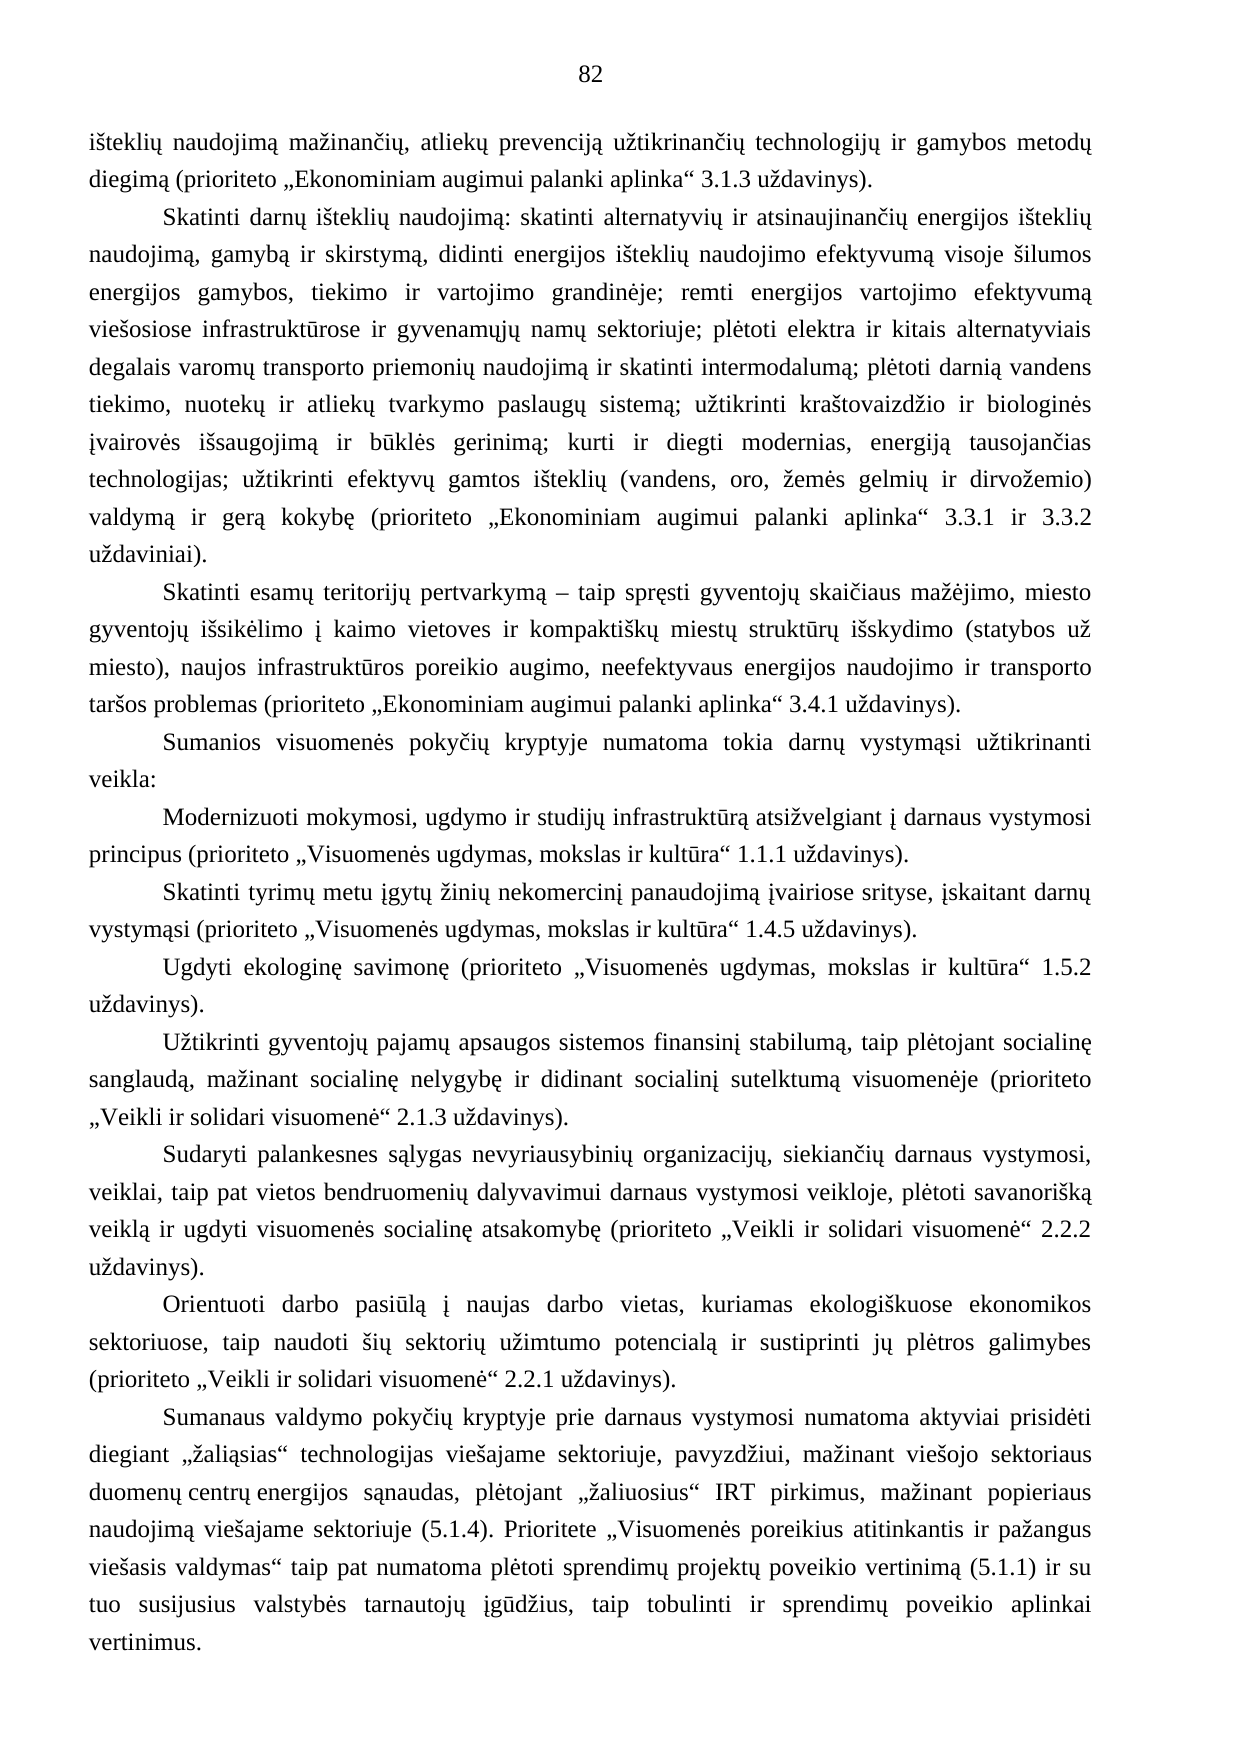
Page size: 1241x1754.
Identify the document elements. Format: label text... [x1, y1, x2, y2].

text Ugdyti ekologinę savimonę (prioriteto „Visuomenės ugdymas, mokslas ir kultūra“ 1.5.2 uždavinys). [89, 943, 1092, 1018]
text Sumanaus valdymo pokyčių kryptyje prie darnaus vystymosi numatoma aktyviai prisidėti diegiant „žaliąsias“ technologijas viešajame sektoriuje, pavyzdžiui, mažinant viešojo sektoriaus duomenų centrų energijos sąnaudas, plėtojant „žaliuosius“ IRT pirkimus, mažinant popieriaus naudojimą viešajame sektoriuje (5.1.4). Prioritete „Visuomenės poreikius atitinkantis ir pažangus viešasis valdymas“ taip pat numatoma plėtoti sprendimų projektų poveikio vertinimą (5.1.1) ir su tuo susijusius valstybės tarnautojų įgūdžius, taip tobulinti ir sprendimų poveikio aplinkai vertinimus. [89, 1393, 1092, 1656]
text Skatinti esamų teritorijų pertvarkymą – taip spręsti gyventojų skaičiaus mažėjimo, miesto gyventojų išsikėlimo į kaimo vietoves ir kompaktiškų miestų struktūrų išskydimo (statybos už miesto), naujos infrastruktūros poreikio augimo, neefektyvaus energijos naudojimo ir transporto taršos problemas (prioriteto „Ekonominiam augimui palanki aplinka“ 3.4.1 uždavinys). [89, 568, 1092, 718]
text Užtikrinti gyventojų pajamų apsaugos sistemos finansinį stabilumą, taip plėtojant socialinę sanglaudą, mažinant socialinę nelygybę ir didinant socialinį sutelktumą visuomenėje (prioriteto „Veikli ir solidari visuomenė“ 2.1.3 uždavinys). [89, 1018, 1092, 1131]
text išteklių naudojimą mažinančių, atliekų prevenciją užtikrinančių technologijų ir gamybos metodų diegimą (prioriteto „Ekonominiam augimui palanki aplinka“ 3.1.3 uždavinys). [89, 118, 1092, 193]
text Sudaryti palankesnes sąlygas nevyriausybinių organizacijų, siekiančių darnaus vystymosi, veiklai, taip pat vietos bendruomenių dalyvavimui darnaus vystymosi veikloje, plėtoti savanorišką veiklą ir ugdyti visuomenės socialinę atsakomybę (prioriteto „Veikli ir solidari visuomenė“ 2.2.2 uždavinys). [89, 1131, 1092, 1281]
text Modernizuoti mokymosi, ugdymo ir studijų infrastruktūrą atsižvelgiant į darnaus vystymosi principus (prioriteto „Visuomenės ugdymas, mokslas ir kultūra“ 1.1.1 uždavinys). [89, 793, 1092, 868]
text Orientuoti darbo pasiūlą į naujas darbo vietas, kuriamas ekologiškuose ekonomikos sektoriuose, taip naudoti šių sektorių užimtumo potencialą ir sustiprinti jų plėtros galimybes (prioriteto „Veikli ir solidari visuomenė“ 2.2.1 uždavinys). [89, 1281, 1092, 1393]
text Skatinti darnų išteklių naudojimą: skatinti alternatyvių ir atsinaujinančių energijos išteklių naudojimą, gamybą ir skirstymą, didinti energijos išteklių naudojimo efektyvumą visoje šilumos energijos gamybos, tiekimo ir vartojimo grandinėje; remti energijos vartojimo efektyvumą viešosiose infrastruktūrose ir gyvenamųjų namų sektoriuje; plėtoti elektra ir kitais alternatyviais degalais varomų transporto priemonių naudojimą ir skatinti intermodalumą; plėtoti darnią vandens tiekimo, nuotekų ir atliekų tvarkymo paslaugų sistemą; užtikrinti kraštovaizdžio ir biologinės įvairovės išsaugojimą ir būklės gerinimą; kurti ir diegti modernias, energiją tausojančias technologijas; užtikrinti efektyvų gamtos išteklių (vandens, oro, žemės gelmių ir dirvožemio) valdymą ir gerą kokybę (prioriteto „Ekonominiam augimui palanki aplinka“ 3.3.1 ir 3.3.2 uždaviniai). [89, 193, 1092, 568]
text Sumanios visuomenės pokyčių kryptyje numatoma tokia darnų vystymąsi užtikrinanti veikla: [89, 718, 1092, 793]
text Skatinti tyrimų metu įgytų žinių nekomercinį panaudojimą įvairiose srityse, įskaitant darnų vystymąsi (prioriteto „Visuomenės ugdymas, mokslas ir kultūra“ 1.4.5 uždavinys). [89, 868, 1092, 943]
